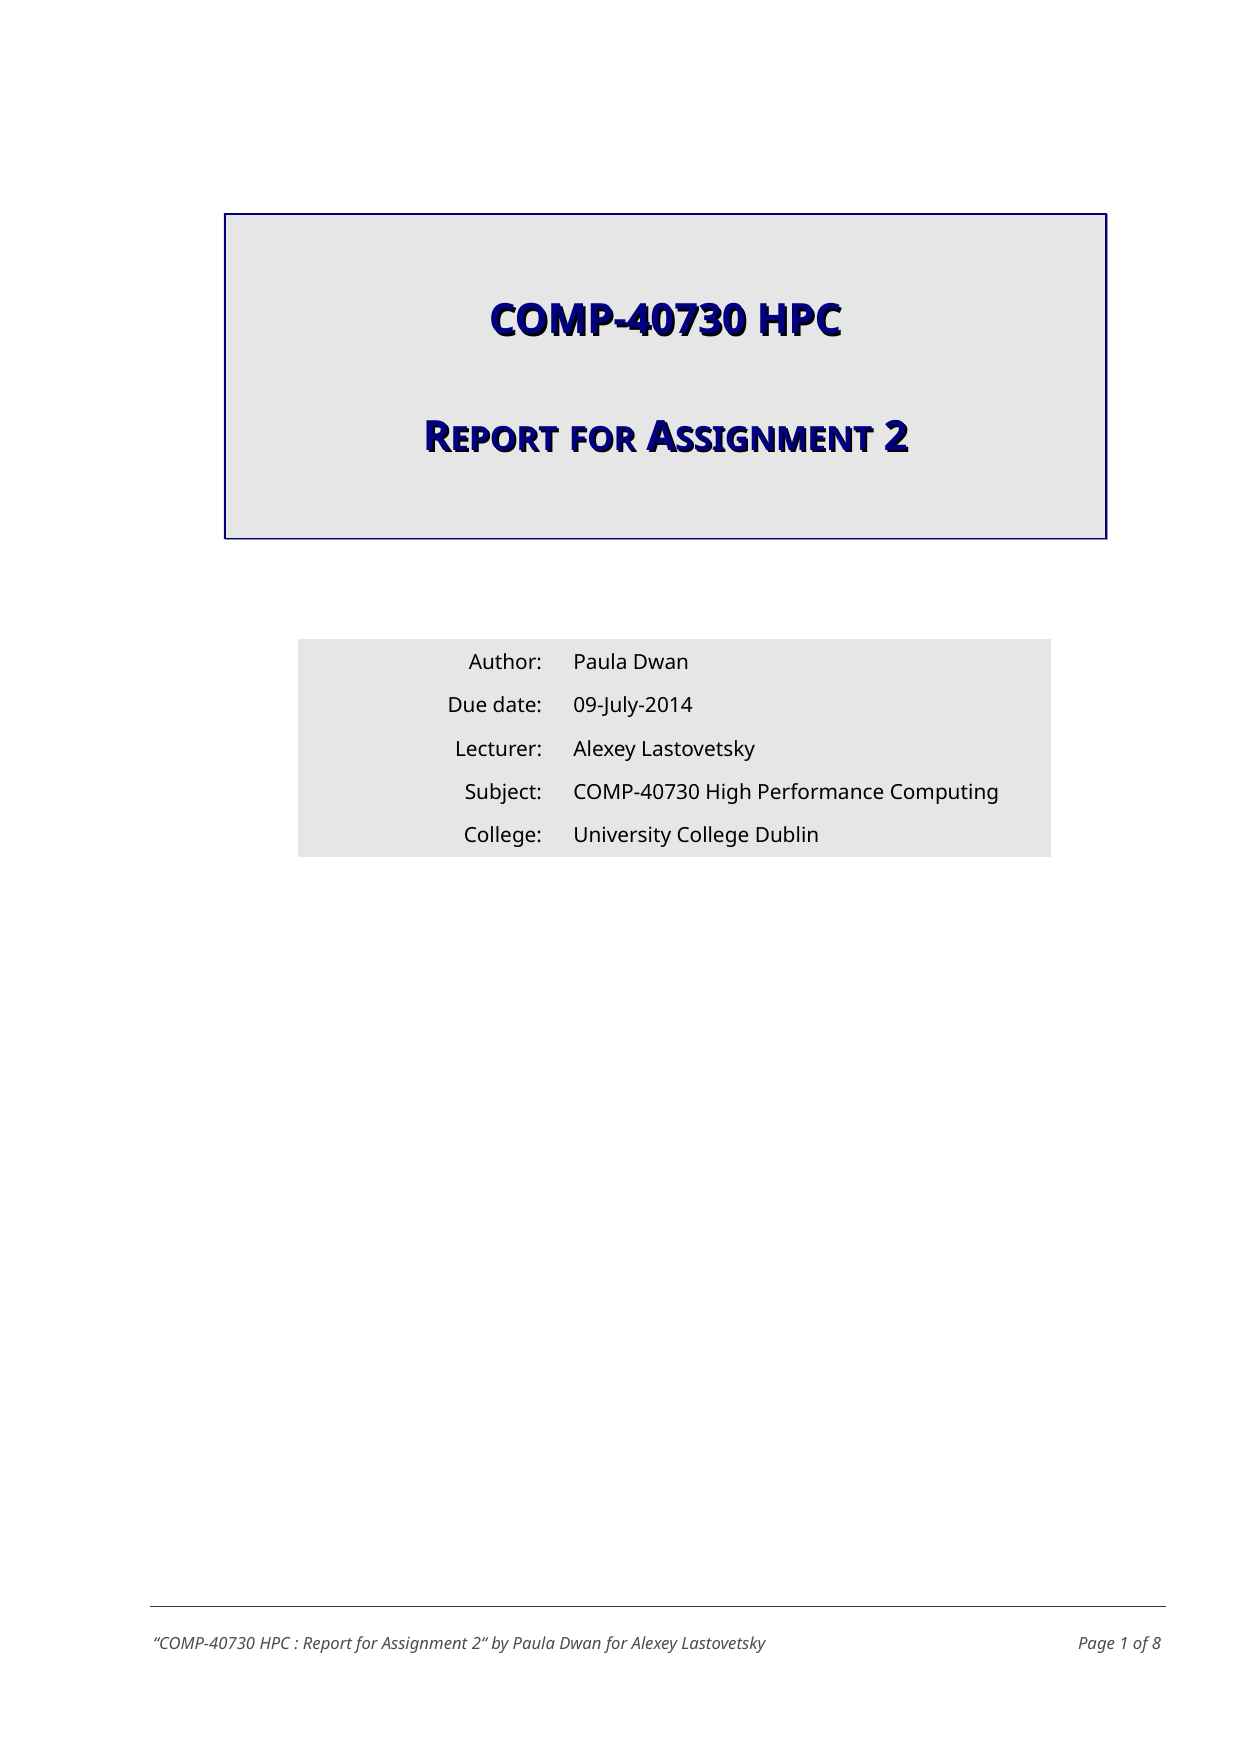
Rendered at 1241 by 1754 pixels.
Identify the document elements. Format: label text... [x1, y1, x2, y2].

table_cell COMP-40730 High Performance Computing [542, 770, 1051, 813]
table_cell Lecturer: [298, 726, 542, 770]
table_cell 09-July-2014 [542, 683, 1051, 726]
table_cell Alexey Lastovetsky [542, 726, 1051, 770]
table_cell College: [298, 813, 542, 857]
table_cell Subject: [298, 770, 542, 813]
table_header Author: [298, 639, 542, 683]
table_cell Due date: [298, 683, 542, 726]
title COMP-40730 HPC [226, 215, 1105, 330]
table_cell University College Dublin [542, 813, 1051, 857]
title Report for Assignment 2 [226, 330, 1105, 538]
table_header Paula Dwan [542, 639, 1051, 683]
